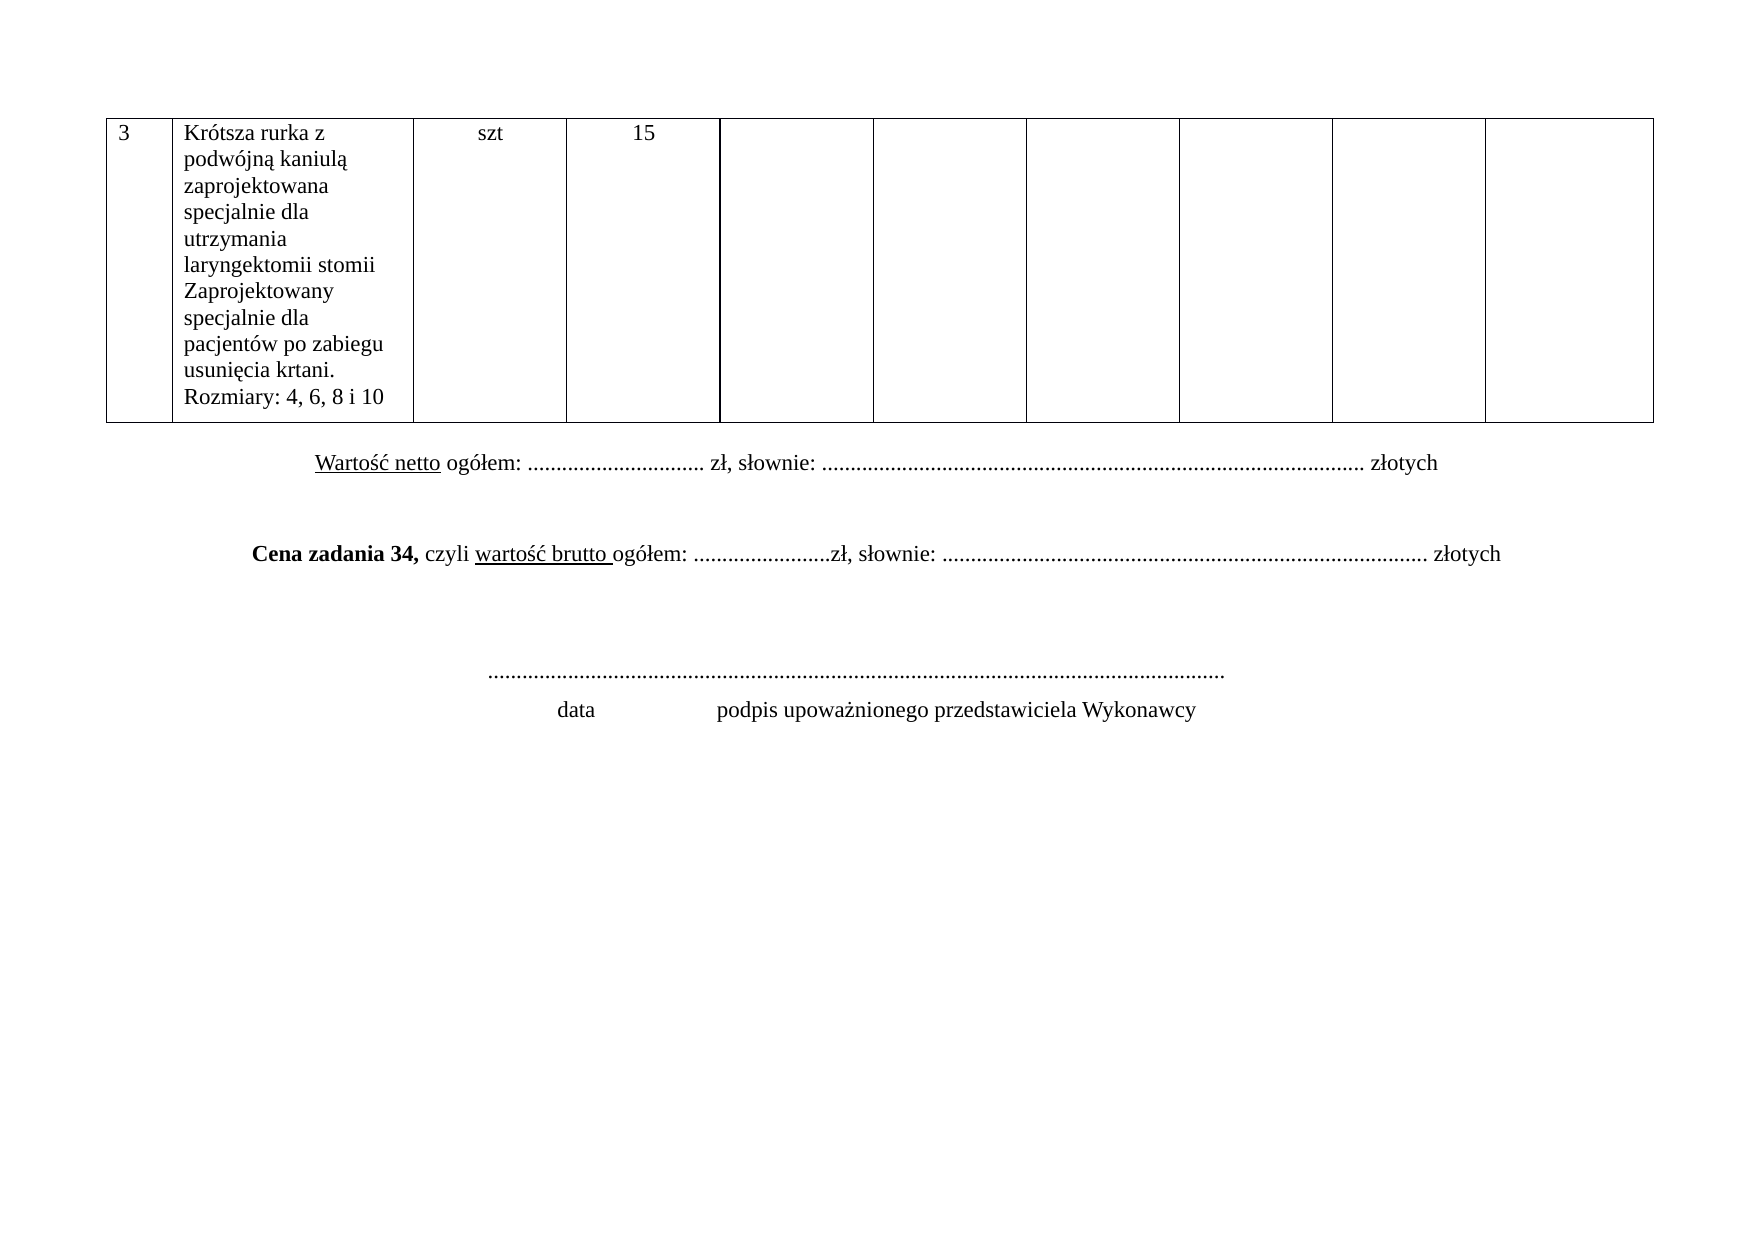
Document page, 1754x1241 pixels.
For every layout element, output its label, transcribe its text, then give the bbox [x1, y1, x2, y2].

table_cell [1180, 119, 1332, 422]
table_cell [874, 119, 1026, 422]
table_cell [721, 119, 873, 422]
table_cell szt [414, 119, 566, 422]
text data podpis upoważnionego przedstawiciela Wykonawcy [118, 696, 1636, 722]
table_cell 15 [567, 119, 719, 422]
table_cell 3 [107, 119, 172, 422]
text ................................................................................................................................. [487, 657, 1636, 683]
table_cell Krótsza rurka z podwójną kaniulą zaprojektowana specjalnie dla utrzymania laryngektomii stomii Zaprojektowany specjalnie dla pacjentów po zabiegu usunięcia krtani. Rozmiary: 4, 6, 8 i 10 [173, 119, 413, 422]
table_cell [1027, 119, 1179, 422]
table_cell [1333, 119, 1485, 422]
table_cell [1486, 119, 1653, 422]
text Wartość netto ogółem: ............................... zł, słownie: ............................................................................................... złotych [118, 449, 1636, 475]
text Cena zadania 34, czyli wartość brutto ogółem: ........................zł, słownie: ..................................................................................... złotych [118, 541, 1636, 567]
